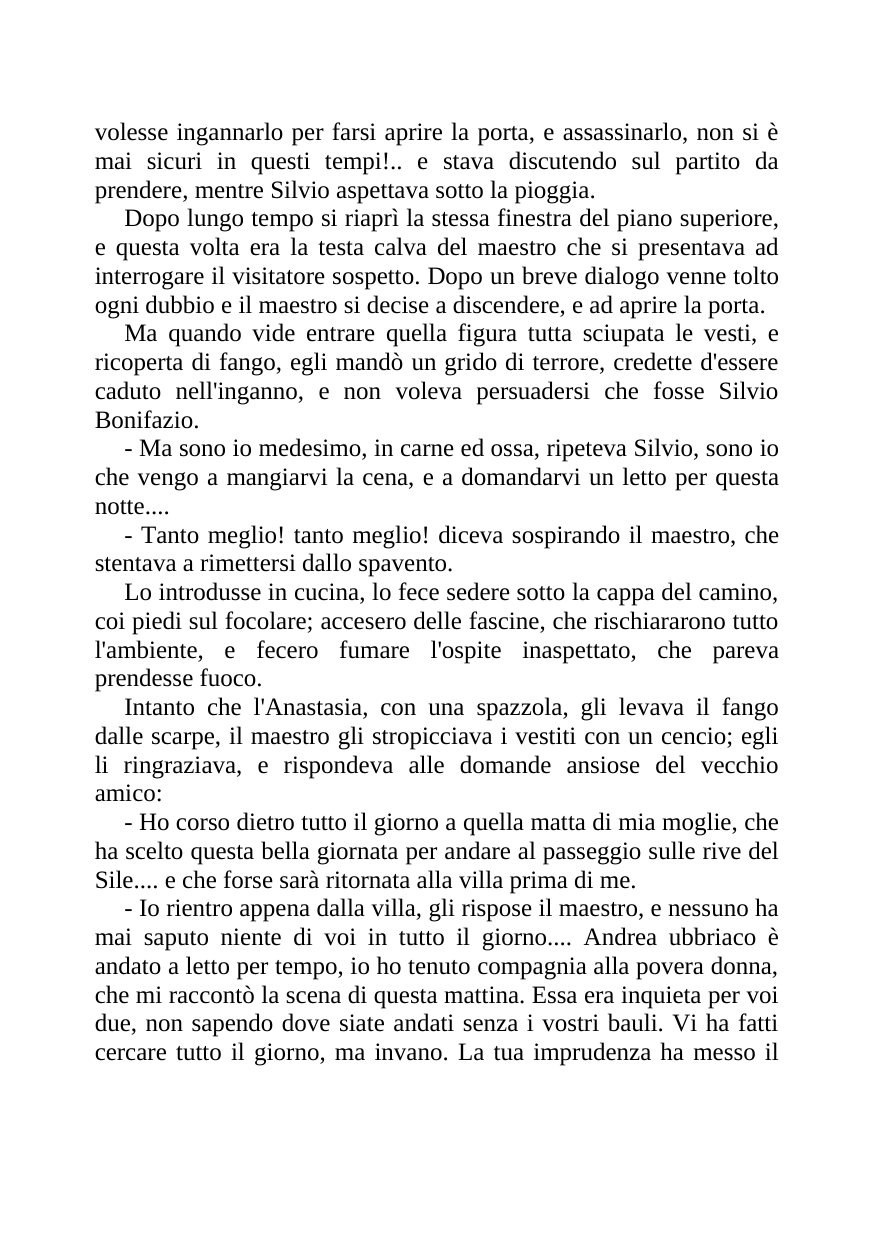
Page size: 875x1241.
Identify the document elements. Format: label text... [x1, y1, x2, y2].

text - Ho corso dietro tutto il giorno a quella matta di mia moglie, che ha scelto questa bella giornata per andare al passeggio sulle rive del Sile.... e che forse sarà ritornata alla villa prima di me. [94, 807, 779, 893]
text Intanto che l'Anastasia, con una spazzola, gli levava il fango dalle scarpe, il maestro gli stropicciava i vestiti con un cencio; egli li ringraziava, e rispondeva alle domande ansiose del vecchio amico: [94, 692, 779, 807]
text Dopo lungo tempo si riaprì la stessa finestra del piano superiore, e questa volta era la testa calva del maestro che si presentava ad interrogare il visitatore sospetto. Dopo un breve dialogo venne tolto ogni dubbio e il maestro si decise a discendere, e ad aprire la porta. [94, 203, 779, 318]
text Ma quando vide entrare quella figura tutta sciupata le vesti, e ricoperta di fango, egli mandò un grido di terrore, credette d'essere caduto nell'inganno, e non voleva persuadersi che fosse Silvio Bonifazio. [94, 318, 779, 433]
text - Ma sono io medesimo, in carne ed ossa, ripeteva Silvio, sono io che vengo a mangiarvi la cena, e a domandarvi un letto per questa notte.... [94, 433, 779, 520]
text volesse ingannarlo per farsi aprire la porta, e assassinarlo, non si è mai sicuri in questi tempi!.. e stava discutendo sul partito da prendere, mentre Silvio aspettava sotto la pioggia. [94, 117, 779, 203]
text - Io rientro appena dalla villa, gli rispose il maestro, e nessuno ha mai saputo niente di voi in tutto il giorno.... Andrea ubbriaco è andato a letto per tempo, io ho tenuto compagnia alla povera donna, che mi raccontò la scena di questa mattina. Essa era inquieta per voi due, non sapendo dove siate andati senza i vostri bauli. Vi ha fatti cercare tutto il giorno, ma invano. La tua imprudenza ha messo il [94, 893, 779, 1066]
text Lo introdusse in cucina, lo fece sedere sotto la cappa del camino, coi piedi sul focolare; accesero delle fascine, che rischiararono tutto l'ambiente, e fecero fumare l'ospite inaspettato, che pareva prendesse fuoco. [94, 577, 779, 692]
text - Tanto meglio! tanto meglio! diceva sospirando il maestro, che stentava a rimettersi dallo spavento. [94, 520, 779, 577]
